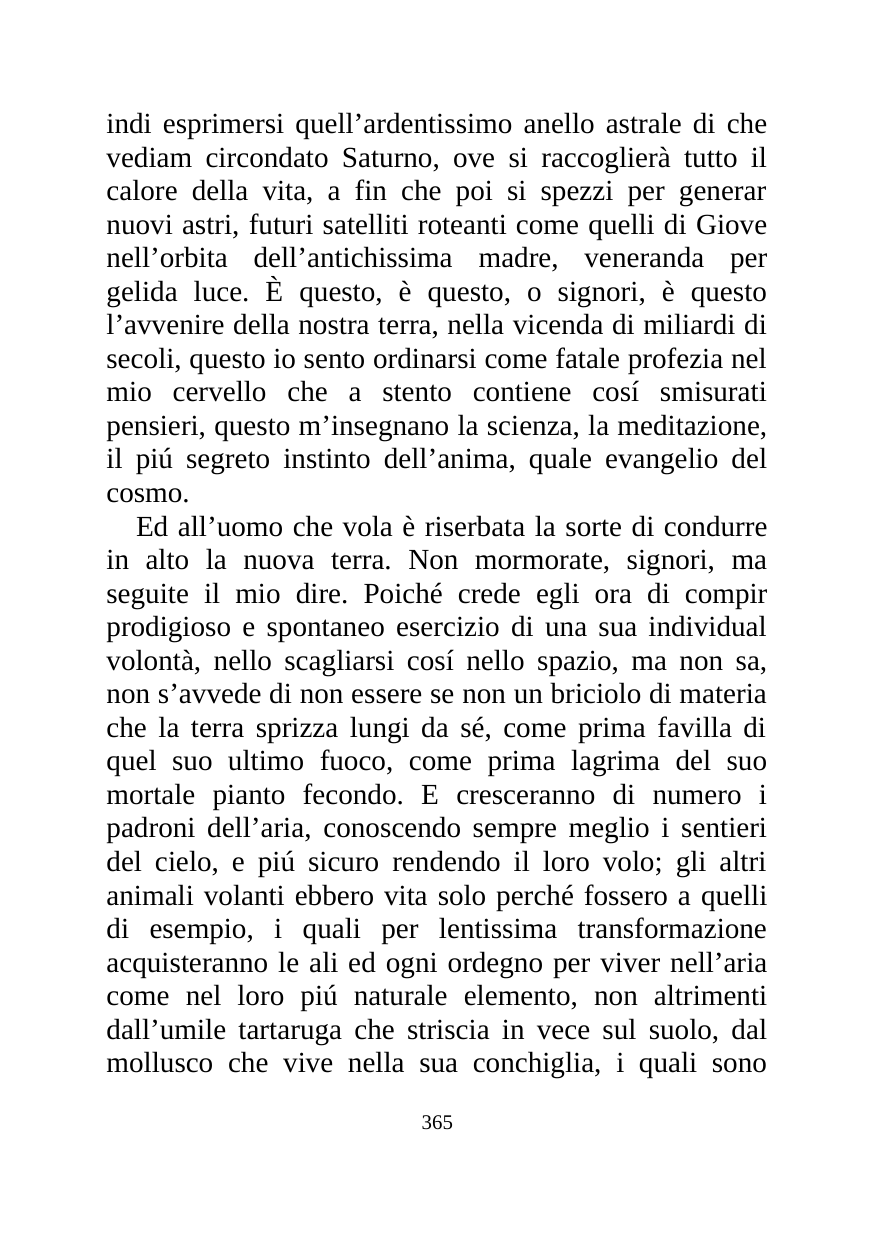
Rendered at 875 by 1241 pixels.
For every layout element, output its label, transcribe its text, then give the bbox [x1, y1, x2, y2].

text Ed all’uomo che vola è riserbata la sorte di condurre in alto la nuova terra. Non mormorate, signori, ma seguite il mio dire. Poiché crede egli ora di compir prodigioso e spontaneo esercizio di una sua individual volontà, nello scagliarsi cosí nello spazio, ma non sa, non s’avvede di non essere se non un briciolo di materia che la terra sprizza lungi da sé, come prima favilla di quel suo ultimo fuoco, come prima lagrima del suo mortale pianto fecondo. E cresceranno di numero i padroni dell’aria, conoscendo sempre meglio i sentieri del cielo, e piú sicuro rendendo il loro volo; gli altri animali volanti ebbero vita solo perché fossero a quelli di esempio, i quali per lentissima transformazione acquisteranno le ali ed ogni ordegno per viver nell’aria come nel loro piú naturale elemento, non altrimenti dall’umile tartaruga che striscia in vece sul suolo, dal mollusco che vive nella sua conchiglia, i quali sono [106, 509, 768, 1079]
text indi esprimersi quell’ardentissimo anello astrale di che vediam circondato Saturno, ove si raccoglierà tutto il calore della vita, a fin che poi si spezzi per generar nuovi astri, futuri satelliti roteanti come quelli di Giove nell’orbita dell’antichissima madre, veneranda per gelida luce. È questo, è questo, o signori, è questo l’avvenire della nostra terra, nella vicenda di miliardi di secoli, questo io sento ordinarsi come fatale profezia nel mio cervello che a stento contiene cosí smisurati pensieri, questo m’insegnano la scienza, la meditazione, il piú segreto instinto dell’anima, quale evangelio del cosmo. [106, 106, 768, 509]
